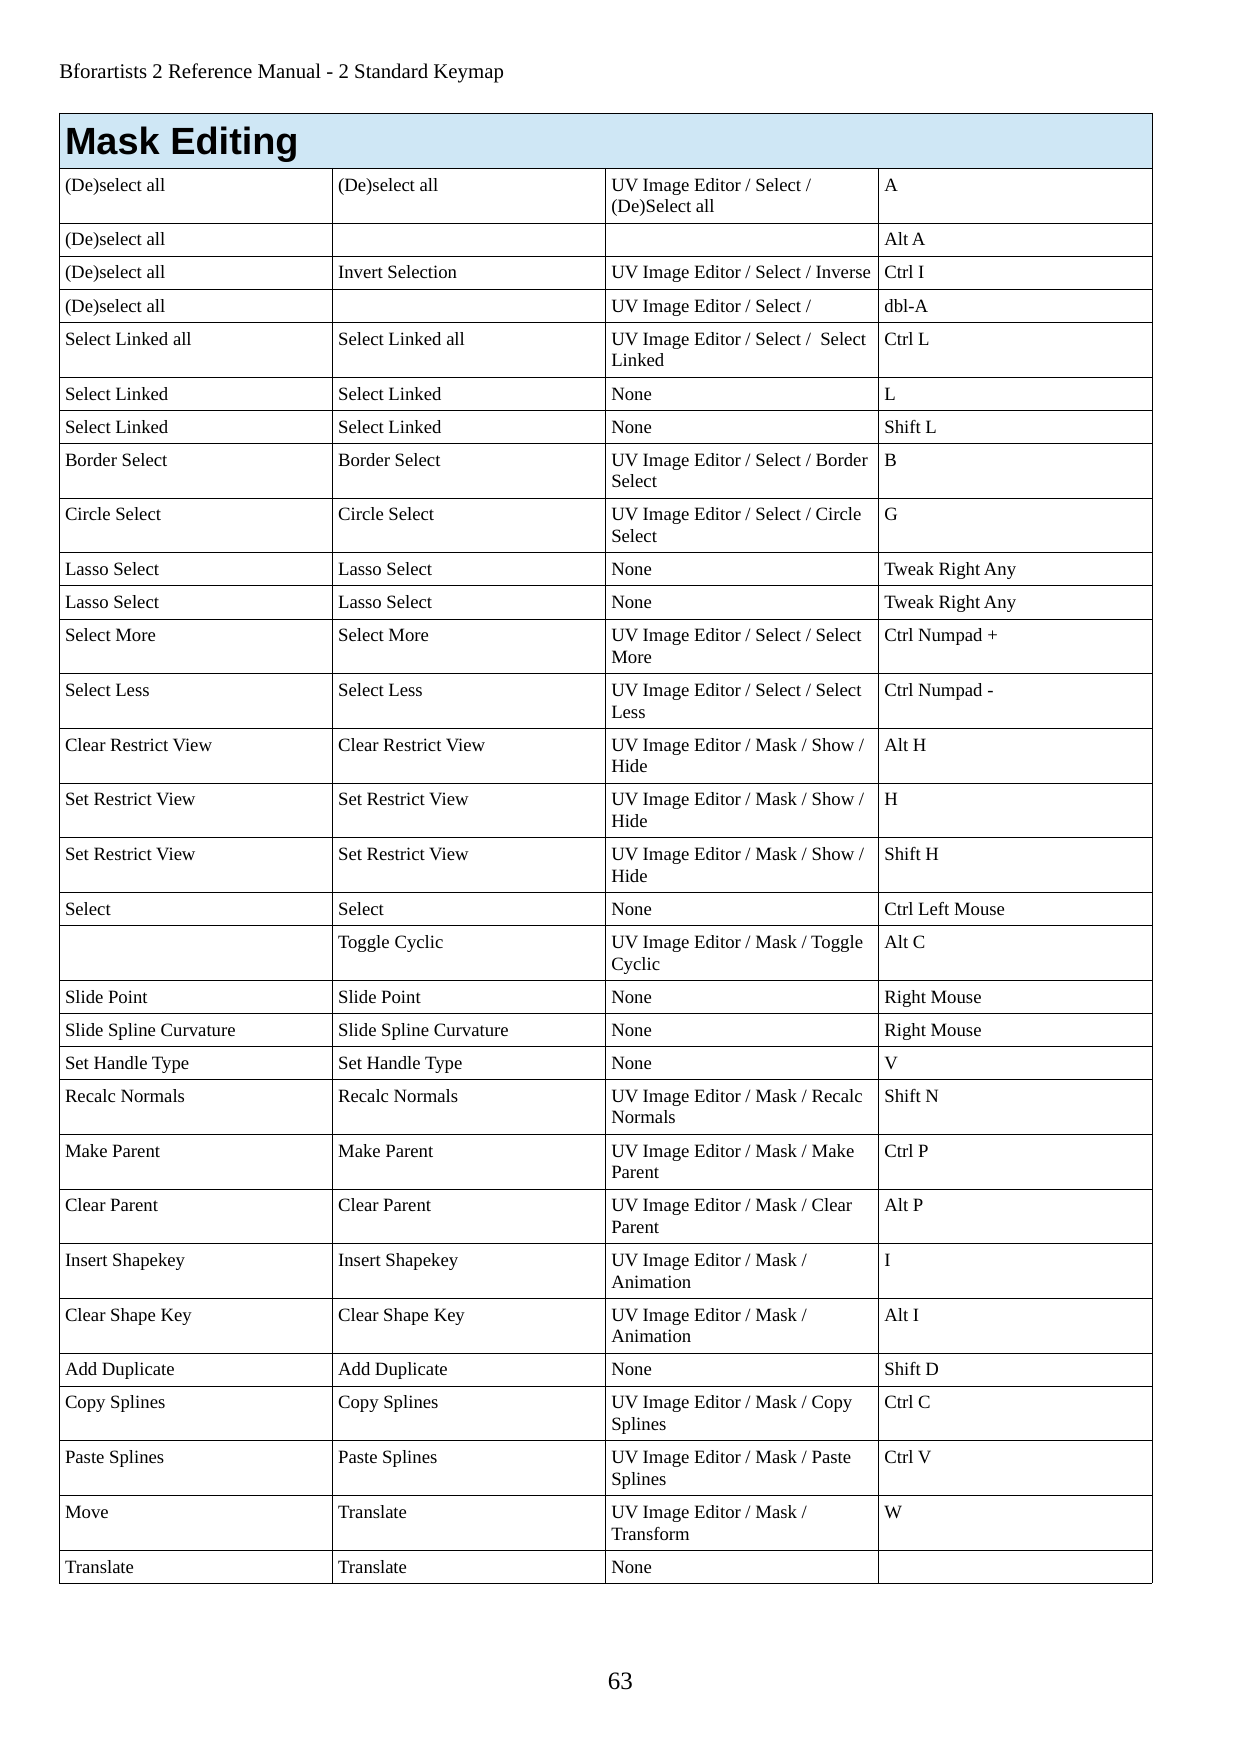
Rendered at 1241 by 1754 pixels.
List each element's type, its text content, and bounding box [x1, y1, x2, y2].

table_cell Set Restrict View [333, 784, 605, 837]
table_cell None [606, 411, 878, 443]
table_cell Ctrl I [879, 257, 1152, 289]
table_cell Invert Selection [333, 257, 605, 289]
table_cell Circle Select [333, 499, 605, 552]
table_cell Lasso Select [60, 553, 332, 585]
table_cell None [606, 1014, 878, 1046]
table_cell Select Linked all [60, 323, 332, 377]
table_cell Add Duplicate [60, 1354, 332, 1386]
table_cell UV Image Editor / Mask / Show / Hide [606, 729, 878, 782]
table_cell Set Restrict View [333, 838, 605, 892]
table_cell Select More [60, 620, 332, 673]
table_header Mask Editing [60, 114, 1152, 168]
table_cell UV Image Editor / Mask / Animation [606, 1244, 878, 1298]
table_cell UV Image Editor / Mask / Paste Splines [606, 1441, 878, 1495]
table_cell Select [60, 893, 332, 925]
table_cell UV Image Editor / Mask / Show / Hide [606, 838, 878, 892]
table_cell UV Image Editor / Select / Circle Select [606, 499, 878, 552]
table_cell Copy Splines [333, 1387, 605, 1440]
table_cell Ctrl Left Mouse [879, 893, 1152, 925]
table_cell Alt C [879, 926, 1152, 980]
table_cell UV Image Editor / Mask / Animation [606, 1299, 878, 1352]
table_cell Set Restrict View [60, 784, 332, 837]
table_cell H [879, 784, 1152, 837]
table_cell Clear Restrict View [333, 729, 605, 782]
table_cell Alt H [879, 729, 1152, 782]
table_cell None [606, 893, 878, 925]
table_cell [333, 290, 605, 322]
table_cell Copy Splines [60, 1387, 332, 1440]
table_cell UV Image Editor / Select / Select More [606, 620, 878, 673]
table_cell Border Select [333, 444, 605, 497]
table_cell None [606, 378, 878, 410]
table_cell Select Linked all [333, 323, 605, 377]
table_cell Slide Point [333, 981, 605, 1013]
table_cell Lasso Select [333, 553, 605, 585]
table_cell None [606, 586, 878, 618]
table_cell None [606, 553, 878, 585]
table_cell UV Image Editor / Mask / Toggle Cyclic [606, 926, 878, 980]
table_cell B [879, 444, 1152, 497]
table_cell Set Restrict View [60, 838, 332, 892]
table_cell UV Image Editor / Select / (De)Select all [606, 169, 878, 222]
table_cell Paste Splines [333, 1441, 605, 1495]
table_cell None [606, 1047, 878, 1079]
table_cell Shift H [879, 838, 1152, 892]
table_cell UV Image Editor / Mask / Make Parent [606, 1135, 878, 1188]
table_cell Clear Parent [60, 1190, 332, 1243]
table_cell Select More [333, 620, 605, 673]
table_cell Ctrl V [879, 1441, 1152, 1495]
table_cell (De)select all [333, 169, 605, 222]
table_cell Clear Shape Key [60, 1299, 332, 1352]
table_cell UV Image Editor / Mask / Copy Splines [606, 1387, 878, 1440]
table_cell Right Mouse [879, 981, 1152, 1013]
table_cell None [606, 1551, 878, 1583]
table_cell [879, 1551, 1152, 1583]
table_cell W [879, 1496, 1152, 1550]
table_cell Shift D [879, 1354, 1152, 1386]
table_cell UV Image Editor / Mask / Recalc Normals [606, 1080, 878, 1134]
table_cell Select Linked [333, 411, 605, 443]
table_cell Slide Spline Curvature [333, 1014, 605, 1046]
table_cell Border Select [60, 444, 332, 497]
table_cell UV Image Editor / Select / Inverse [606, 257, 878, 289]
table_cell UV Image Editor / Mask / Transform [606, 1496, 878, 1550]
table_cell G [879, 499, 1152, 552]
table_cell Alt A [879, 224, 1152, 256]
table_cell Clear Restrict View [60, 729, 332, 782]
table_cell Select Linked [60, 411, 332, 443]
table_cell [606, 224, 878, 256]
table_cell Alt I [879, 1299, 1152, 1352]
table_cell UV Image Editor / Select / [606, 290, 878, 322]
table_cell Make Parent [333, 1135, 605, 1188]
table_cell Lasso Select [333, 586, 605, 618]
table_cell Translate [333, 1496, 605, 1550]
table_cell Ctrl Numpad + [879, 620, 1152, 673]
table_cell Insert Shapekey [333, 1244, 605, 1298]
table_cell Slide Spline Curvature [60, 1014, 332, 1046]
table_cell UV Image Editor / Select / Select Less [606, 674, 878, 728]
table_cell Select Less [60, 674, 332, 728]
table_cell Clear Shape Key [333, 1299, 605, 1352]
table_cell Circle Select [60, 499, 332, 552]
table_cell Ctrl Numpad - [879, 674, 1152, 728]
table_cell None [606, 1354, 878, 1386]
table_cell Shift L [879, 411, 1152, 443]
table_cell Right Mouse [879, 1014, 1152, 1046]
table_cell [333, 224, 605, 256]
table_cell L [879, 378, 1152, 410]
table_cell A [879, 169, 1152, 222]
table_cell Make Parent [60, 1135, 332, 1188]
table_cell Insert Shapekey [60, 1244, 332, 1298]
table_cell Select Linked [333, 378, 605, 410]
table_cell (De)select all [60, 290, 332, 322]
table_cell UV Image Editor / Select / Border Select [606, 444, 878, 497]
table_cell UV Image Editor / Mask / Show / Hide [606, 784, 878, 837]
table_cell I [879, 1244, 1152, 1298]
table_cell (De)select all [60, 257, 332, 289]
table_cell [60, 926, 332, 980]
table_cell Move [60, 1496, 332, 1550]
table_cell UV Image Editor / Mask / Clear Parent [606, 1190, 878, 1243]
table_cell UV Image Editor / Select / Select Linked [606, 323, 878, 377]
table_cell Select [333, 893, 605, 925]
table_cell Alt P [879, 1190, 1152, 1243]
table_cell Ctrl P [879, 1135, 1152, 1188]
table_cell Lasso Select [60, 586, 332, 618]
table_cell Paste Splines [60, 1441, 332, 1495]
table_cell Clear Parent [333, 1190, 605, 1243]
table_cell Toggle Cyclic [333, 926, 605, 980]
table_cell Shift N [879, 1080, 1152, 1134]
table_cell Tweak Right Any [879, 553, 1152, 585]
table_cell dbl-A [879, 290, 1152, 322]
table_cell Recalc Normals [333, 1080, 605, 1134]
table_cell (De)select all [60, 169, 332, 222]
table_cell Ctrl C [879, 1387, 1152, 1440]
table_cell Tweak Right Any [879, 586, 1152, 618]
table_cell None [606, 981, 878, 1013]
table_cell Ctrl L [879, 323, 1152, 377]
table_cell Select Less [333, 674, 605, 728]
table_cell Set Handle Type [60, 1047, 332, 1079]
table_cell Translate [333, 1551, 605, 1583]
table_cell V [879, 1047, 1152, 1079]
table_cell Translate [60, 1551, 332, 1583]
table_cell (De)select all [60, 224, 332, 256]
table_cell Slide Point [60, 981, 332, 1013]
table_cell Set Handle Type [333, 1047, 605, 1079]
table_cell Add Duplicate [333, 1354, 605, 1386]
table_cell Recalc Normals [60, 1080, 332, 1134]
table_cell Select Linked [60, 378, 332, 410]
